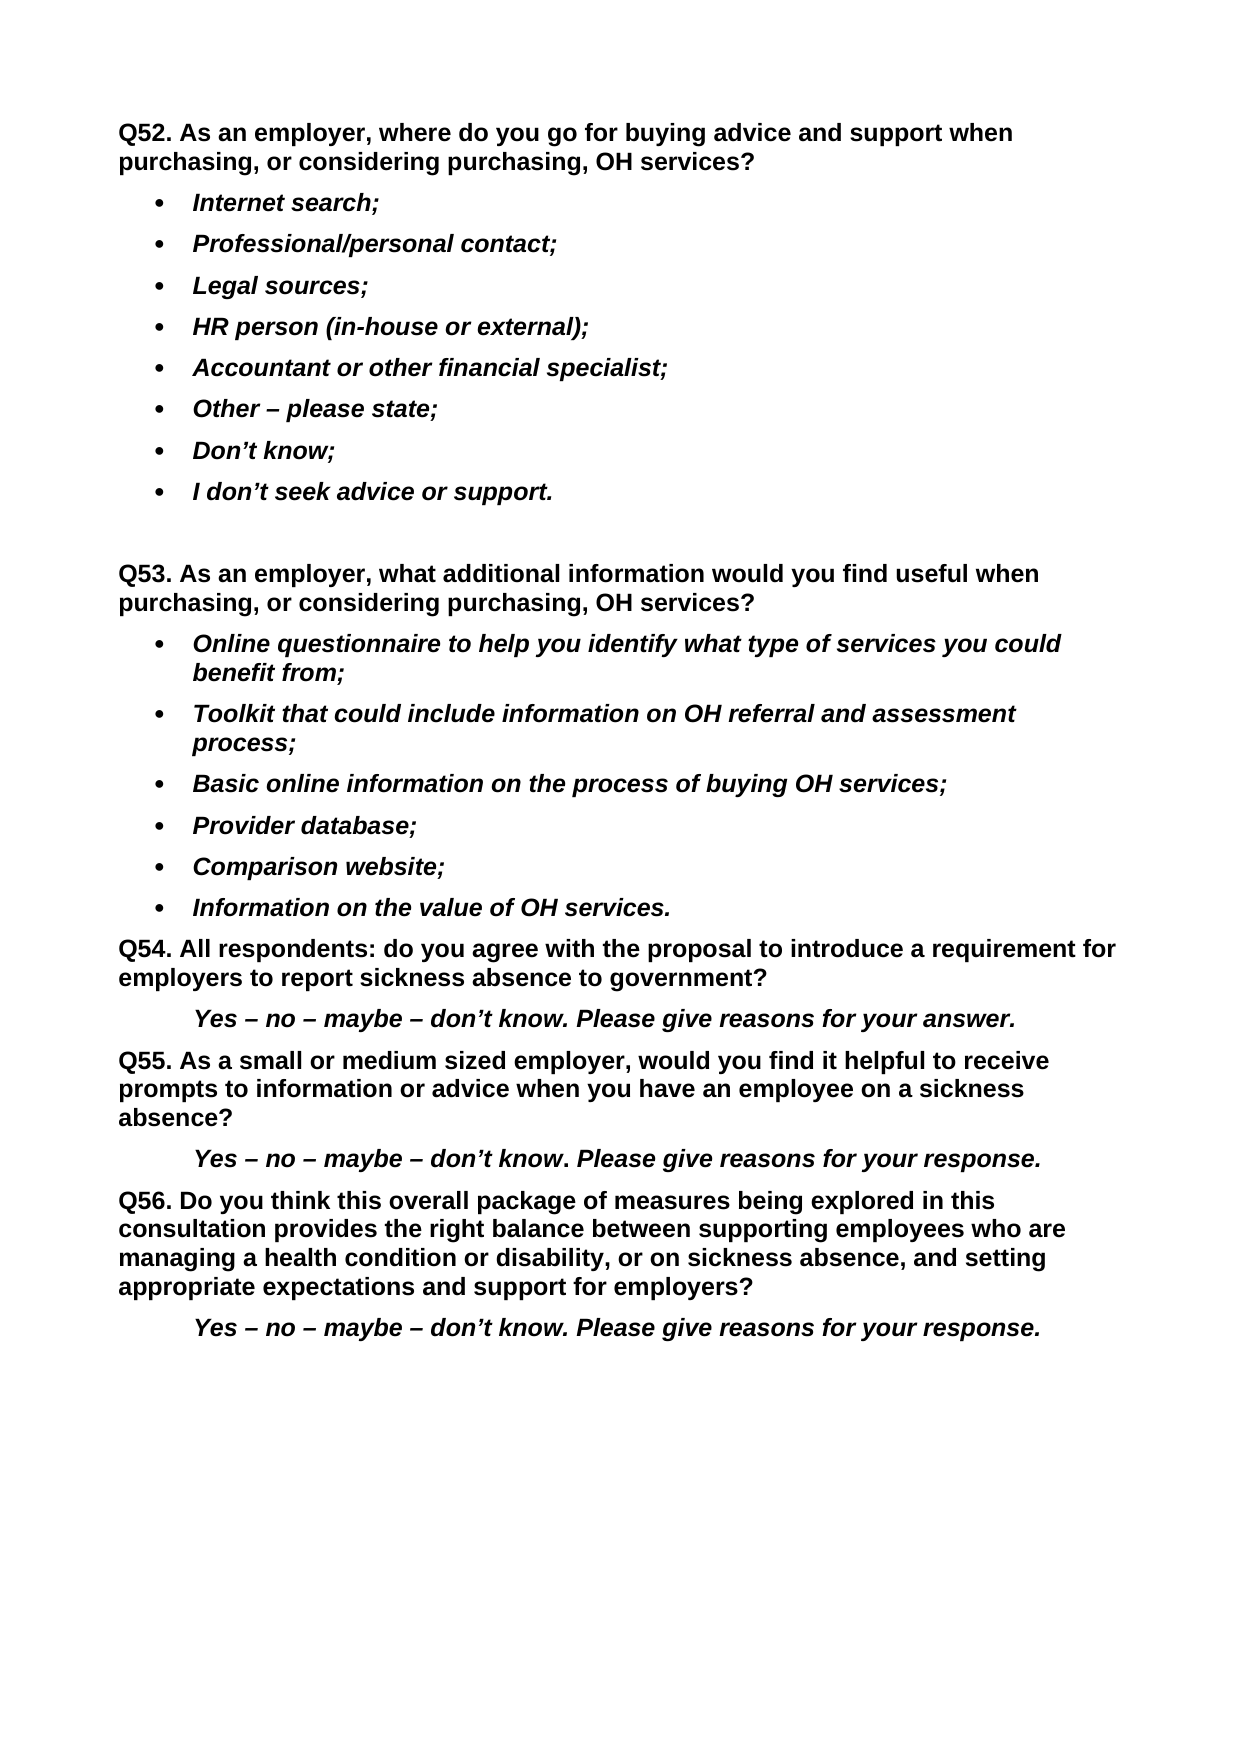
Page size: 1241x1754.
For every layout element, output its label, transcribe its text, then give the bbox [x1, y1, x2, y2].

list Q56. Do you think this overall package of measures being explored in this consultation provides the right balance between supporting employees who are managing a health condition or disability, or on sickness absence, and setting appropriate expectations and support for employers? [118, 1186, 1122, 1301]
list Online questionnaire to help you identify what type of services you could benefit from; [155, 629, 1122, 687]
list I don’t seek advice or support. [155, 477, 1122, 506]
list Internet search; [155, 188, 1122, 217]
list Yes – no – maybe – don’t know. Please give reasons for your response. [118, 1313, 1122, 1342]
list Professional/personal contact; [155, 229, 1122, 258]
list HR person (in-house or external); [155, 312, 1122, 341]
list Accountant or other financial specialist; [155, 353, 1122, 382]
list Provider database; [155, 811, 1122, 839]
list Yes – no – maybe – don’t know. Please give reasons for your response. [118, 1144, 1122, 1173]
list Toolkit that could include information on OH referral and assessment process; [155, 699, 1122, 757]
list Q55. As a small or medium sized employer, would you find it helpful to receive prompts to information or advice when you have an employee on a sickness absence? [118, 1046, 1122, 1132]
list Q53. As an employer, what additional information would you find useful when purchasing, or considering purchasing, OH services? [118, 559, 1122, 617]
list Basic online information on the process of buying OH services; [155, 769, 1122, 798]
list Other – please state; [155, 394, 1122, 423]
list Legal sources; [155, 271, 1122, 299]
list Comparison website; [155, 852, 1122, 881]
list Information on the value of OH services. [155, 893, 1122, 922]
list Q54. All respondents: do you agree with the proposal to introduce a requirement for employers to report sickness absence to government? [118, 934, 1122, 992]
list Yes – no – maybe – don’t know. Please give reasons for your answer. [118, 1004, 1122, 1033]
list Q52. As an employer, where do you go for buying advice and support when purchasing, or considering purchasing, OH services? [118, 118, 1122, 176]
list Don’t know; [155, 436, 1122, 464]
